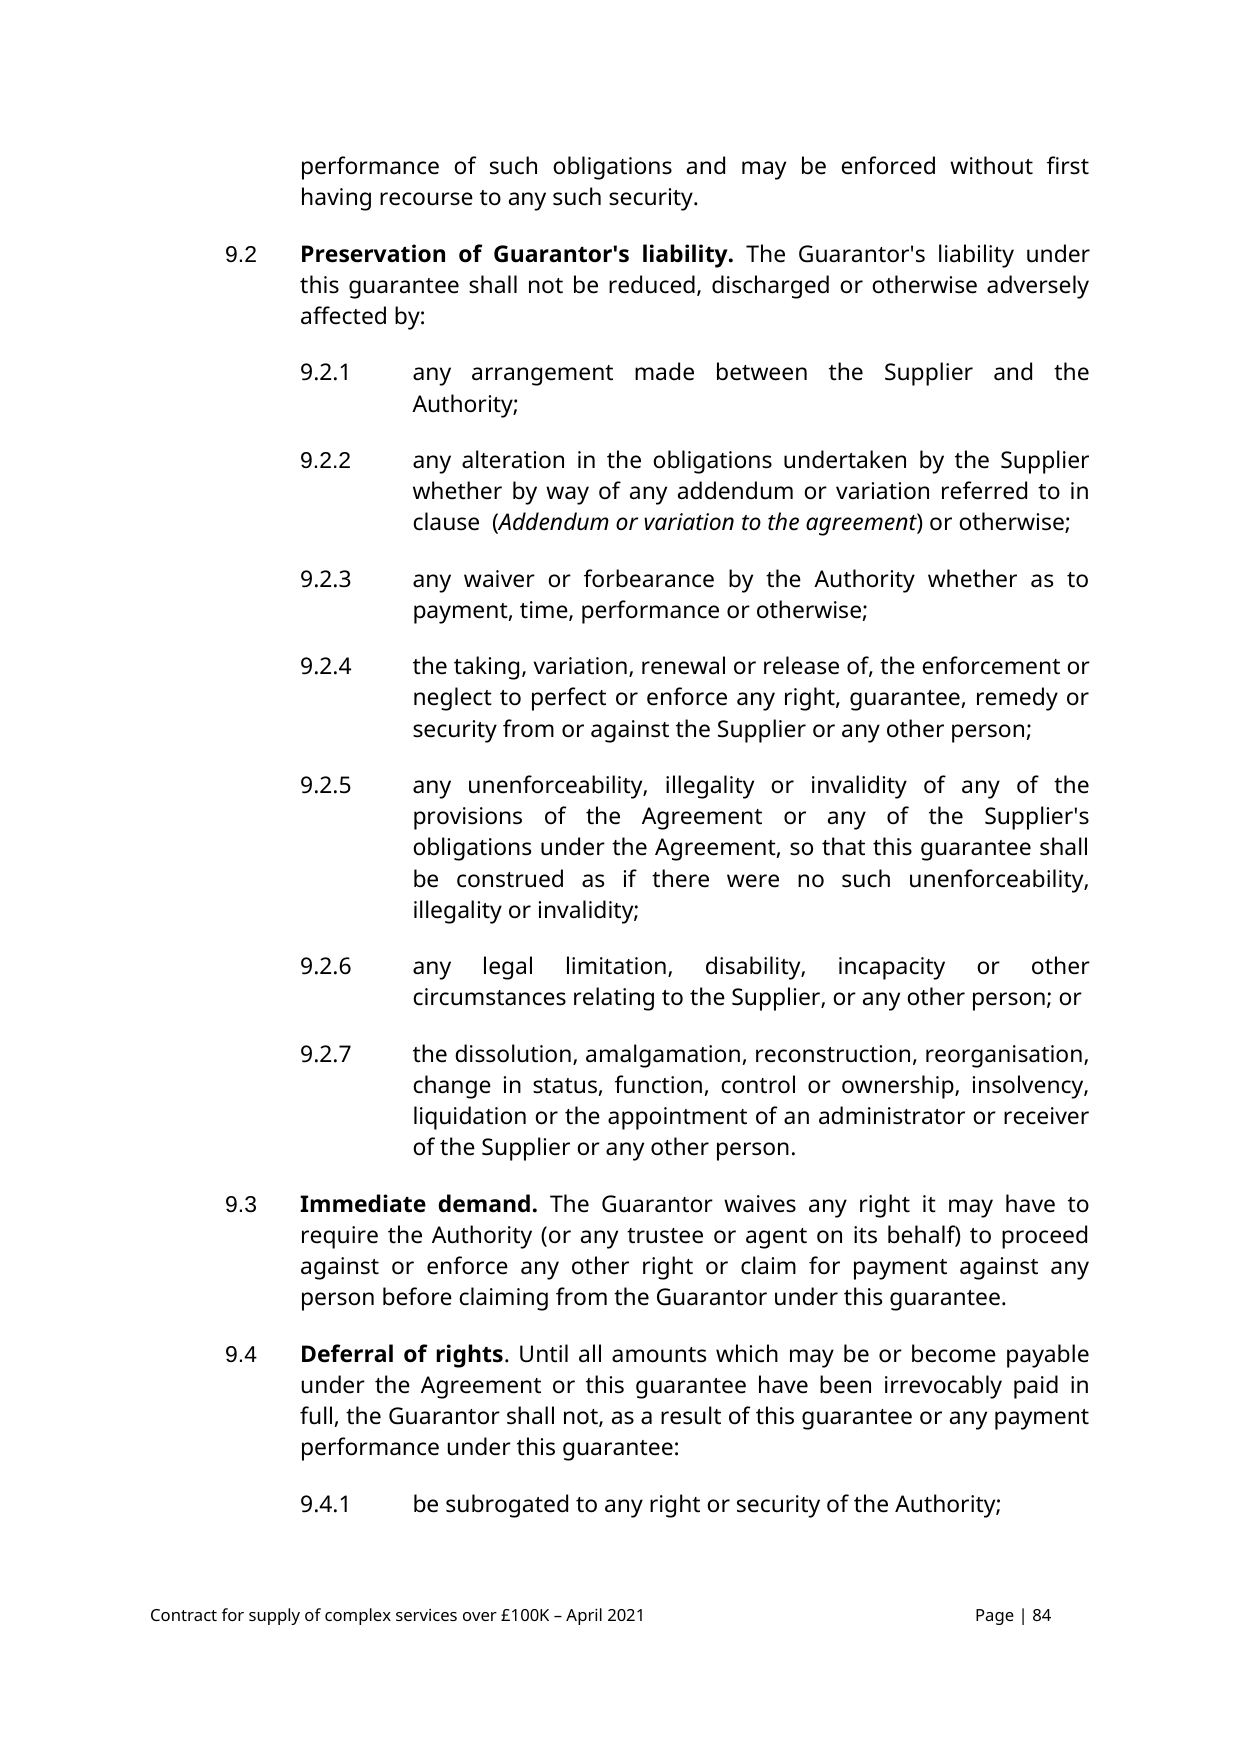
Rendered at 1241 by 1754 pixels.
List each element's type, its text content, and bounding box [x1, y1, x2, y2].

subtitle the dissolution, amalgamation, reconstruction, reorganisation, change in status, function, control or ownership, insolvency, liquidation or the appointment of an administrator or receiver of the Supplier or any other person. [300, 1037, 1090, 1162]
subtitle the taking, variation, renewal or release of, the enforcement or neglect to perfect or enforce any right, guarantee, remedy or security from or against the Supplier or any other person; [300, 650, 1090, 744]
subtitle Immediate demand. The Guarantor waives any right it may have to require the Authority (or any trustee or agent on its behalf) to proceed against or enforce any other right or claim for payment against any person before claiming from the Guarantor under this guarantee. [225, 1187, 1090, 1312]
subtitle performance of such obligations and may be enforced without first having recourse to any such security. [225, 150, 1090, 212]
subtitle be subrogated to any right or security of the Authority; [300, 1487, 1090, 1519]
subtitle any unenforceability, illegality or invalidity of any of the provisions of the Agreement or any of the Supplier's obligations under the Agreement, so that this guarantee shall be construed as if there were no such unenforceability, illegality or invalidity; [300, 769, 1090, 925]
subtitle any alteration in the obligations undertaken by the Supplier whether by way of any addendum or variation referred to in clause 4 (Addendum or variation to the agreement) or otherwise; [300, 444, 1090, 537]
subtitle any legal limitation, disability, incapacity or other circumstances relating to the Supplier, or any other person; or [300, 950, 1090, 1012]
subtitle Deferral of rights. Until all amounts which may be or become payable under the Agreement or this guarantee have been irrevocably paid in full, the Guarantor shall not, as a result of this guarantee or any payment performance under this guarantee: [225, 1337, 1090, 1462]
subtitle Preservation of Guarantor's liability. The Guarantor's liability under this guarantee shall not be reduced, discharged or otherwise adversely affected by: [225, 237, 1090, 331]
subtitle any waiver or forbearance by the Authority whether as to payment, time, performance or otherwise; [300, 562, 1090, 625]
subtitle any arrangement made between the Supplier and the Authority; [300, 356, 1090, 419]
